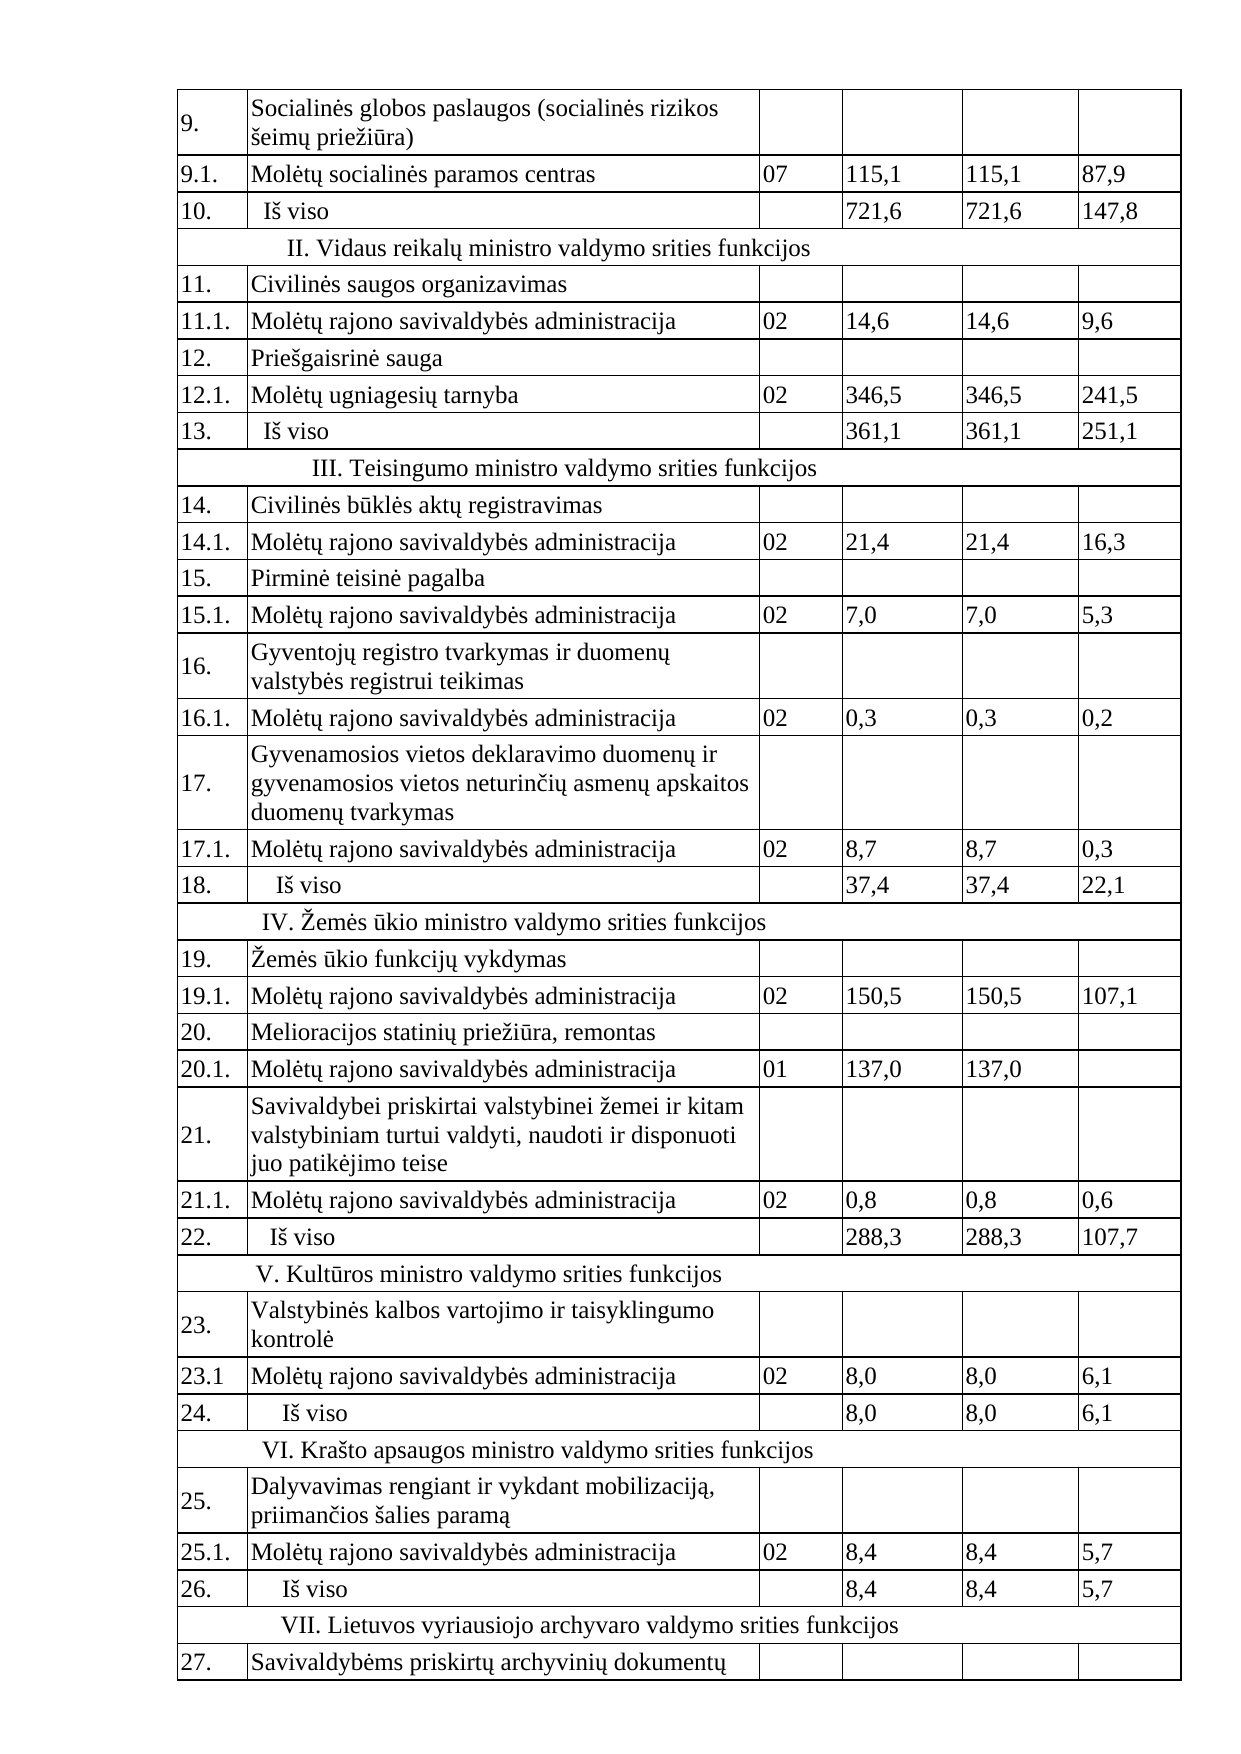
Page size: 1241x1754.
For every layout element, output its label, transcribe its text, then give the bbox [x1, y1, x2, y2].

table_cell 27. [178, 1644, 247, 1679]
table_cell 22. [178, 1219, 247, 1254]
table_cell 8,7 [843, 830, 962, 866]
table_cell [760, 1014, 842, 1049]
table_cell Dalyvavimas rengiant ir vykdant mobilizaciją, priimančios šalies paramą [248, 1468, 759, 1532]
table_cell II. Vidaus reikalų ministro valdymo srities funkcijos [178, 229, 1180, 264]
table_cell [843, 1468, 962, 1532]
table_cell [760, 1292, 842, 1356]
table_cell 7,0 [843, 597, 962, 632]
table_cell Iš viso [248, 193, 759, 228]
table_cell Gyventojų registro tvarkymas ir duomenų valstybės registrui teikimas [248, 634, 759, 698]
table_cell 8,0 [963, 1395, 1078, 1430]
table_cell 5,7 [1079, 1534, 1180, 1569]
table_cell [1079, 340, 1180, 375]
table_cell 9. [178, 90, 247, 154]
table_cell 107,1 [1079, 977, 1180, 1013]
table_cell [1079, 736, 1180, 829]
table_cell VII. Lietuvos vyriausiojo archyvaro valdymo srities funkcijos [178, 1607, 1180, 1642]
table_cell 0,3 [1079, 830, 1180, 866]
table_cell [843, 90, 962, 154]
table_cell 02 [760, 303, 842, 338]
table_cell [843, 340, 962, 375]
table_cell Molėtų rajono savivaldybės administracija [248, 699, 759, 734]
table_cell [1079, 487, 1180, 522]
table_cell 0,8 [843, 1182, 962, 1217]
table_cell 21. [178, 1088, 247, 1180]
table_cell [1079, 941, 1180, 976]
table_cell 21,4 [963, 523, 1078, 559]
table_cell 20.1. [178, 1051, 247, 1086]
table_cell 15. [178, 560, 247, 595]
table_cell [843, 266, 962, 301]
table_cell [843, 634, 962, 698]
table_cell 22,1 [1079, 867, 1180, 902]
table_cell [760, 487, 842, 522]
table_cell 01 [760, 1051, 842, 1086]
table_cell Socialinės globos paslaugos (socialinės rizikos šeimų priežiūra) [248, 90, 759, 154]
table_cell [760, 736, 842, 829]
table_cell 147,8 [1079, 193, 1180, 228]
table_cell 17. [178, 736, 247, 829]
table_cell [963, 1644, 1078, 1679]
table_cell 137,0 [843, 1051, 962, 1086]
table_cell 16,3 [1079, 523, 1180, 559]
table_cell [843, 1292, 962, 1356]
table_cell Žemės ūkio funkcijų vykdymas [248, 941, 759, 976]
table_cell [760, 941, 842, 976]
table_cell 18. [178, 867, 247, 902]
table_cell 0,2 [1079, 699, 1180, 734]
table_cell [760, 1571, 842, 1606]
table_cell 721,6 [843, 193, 962, 228]
table_cell Iš viso [248, 1219, 759, 1254]
table_cell 37,4 [963, 867, 1078, 902]
table_cell 137,0 [963, 1051, 1078, 1086]
table_cell [963, 560, 1078, 595]
table_cell 07 [760, 156, 842, 191]
table_cell VI. Krašto apsaugos ministro valdymo srities funkcijos [178, 1431, 1180, 1467]
table_cell 02 [760, 376, 842, 412]
table_cell Molėtų ugniagesių tarnyba [248, 376, 759, 412]
table_cell Civilinės būklės aktų registravimas [248, 487, 759, 522]
table_cell 25. [178, 1468, 247, 1532]
table_cell [963, 1292, 1078, 1356]
table_cell [963, 1088, 1078, 1180]
table_cell 6,1 [1079, 1395, 1180, 1430]
table_cell 361,1 [843, 413, 962, 448]
table_cell [1079, 90, 1180, 154]
table_cell [1079, 1051, 1180, 1086]
table_cell 11.1. [178, 303, 247, 338]
table_cell [1079, 1468, 1180, 1532]
table_cell 5,3 [1079, 597, 1180, 632]
table_cell 8,0 [843, 1358, 962, 1393]
table_cell 20. [178, 1014, 247, 1049]
table_cell 5,7 [1079, 1571, 1180, 1606]
table_cell [1079, 1088, 1180, 1180]
table_cell 02 [760, 977, 842, 1013]
table_cell 10. [178, 193, 247, 228]
table_cell 0,8 [963, 1182, 1078, 1217]
table_cell 0,3 [843, 699, 962, 734]
table_cell [843, 560, 962, 595]
table_cell 02 [760, 597, 842, 632]
table_cell 6,1 [1079, 1358, 1180, 1393]
table_cell 24. [178, 1395, 247, 1430]
table_cell 14,6 [963, 303, 1078, 338]
table_cell 14. [178, 487, 247, 522]
table_cell 21,4 [843, 523, 962, 559]
table_cell [843, 487, 962, 522]
table_cell 288,3 [963, 1219, 1078, 1254]
table_cell [843, 1014, 962, 1049]
table_cell [760, 1219, 842, 1254]
table_cell Molėtų rajono savivaldybės administracija [248, 1051, 759, 1086]
table_cell 288,3 [843, 1219, 962, 1254]
table_cell 8,0 [843, 1395, 962, 1430]
table_cell 02 [760, 1358, 842, 1393]
table_cell [843, 736, 962, 829]
table_cell [1079, 1014, 1180, 1049]
table_cell 19.1. [178, 977, 247, 1013]
table_cell V. Kultūros ministro valdymo srities funkcijos [178, 1256, 1180, 1291]
table_cell Savivaldybei priskirtai valstybinei žemei ir kitam valstybiniam turtui valdyti, naudoti ir disponuoti juo patikėjimo teise [248, 1088, 759, 1180]
table_cell 12.1. [178, 376, 247, 412]
table_cell III. Teisingumo ministro valdymo srities funkcijos [178, 450, 1180, 485]
table_cell 25.1. [178, 1534, 247, 1569]
table_cell 12. [178, 340, 247, 375]
table_cell 346,5 [843, 376, 962, 412]
table_cell 115,1 [963, 156, 1078, 191]
table_cell Savivaldybėms priskirtų archyvinių dokumentų [248, 1644, 759, 1679]
table_cell Iš viso [248, 867, 759, 902]
table_cell 150,5 [963, 977, 1078, 1013]
table_cell Molėtų rajono savivaldybės administracija [248, 1358, 759, 1393]
table_cell Molėtų rajono savivaldybės administracija [248, 303, 759, 338]
table_cell Iš viso [248, 413, 759, 448]
table_cell Molėtų rajono savivaldybės administracija [248, 597, 759, 632]
table_cell [760, 560, 842, 595]
table_cell 361,1 [963, 413, 1078, 448]
table_cell [760, 266, 842, 301]
table_cell 23.1 [178, 1358, 247, 1393]
table_cell 16.1. [178, 699, 247, 734]
table_cell [1079, 560, 1180, 595]
table_cell 9,6 [1079, 303, 1180, 338]
table_cell 14.1. [178, 523, 247, 559]
table_cell [760, 340, 842, 375]
table_cell [760, 193, 842, 228]
table_cell 8,0 [963, 1358, 1078, 1393]
table_cell 721,6 [963, 193, 1078, 228]
table_cell 02 [760, 830, 842, 866]
table_cell 241,5 [1079, 376, 1180, 412]
table_cell 13. [178, 413, 247, 448]
table_cell 14,6 [843, 303, 962, 338]
table_cell 17.1. [178, 830, 247, 866]
table_cell [760, 90, 842, 154]
table_cell 8,4 [963, 1534, 1078, 1569]
table_cell 346,5 [963, 376, 1078, 412]
table_cell [843, 941, 962, 976]
table_cell 02 [760, 699, 842, 734]
table_cell [760, 634, 842, 698]
table_cell 9.1. [178, 156, 247, 191]
table_cell Molėtų rajono savivaldybės administracija [248, 977, 759, 1013]
table_cell Molėtų rajono savivaldybės administracija [248, 1534, 759, 1569]
table_cell Civilinės saugos organizavimas [248, 266, 759, 301]
table_cell [963, 634, 1078, 698]
table_cell 150,5 [843, 977, 962, 1013]
table_cell 251,1 [1079, 413, 1180, 448]
table_cell 26. [178, 1571, 247, 1606]
table_cell Molėtų rajono savivaldybės administracija [248, 523, 759, 559]
table_cell 02 [760, 1182, 842, 1217]
table_cell 0,6 [1079, 1182, 1180, 1217]
table_cell [963, 1468, 1078, 1532]
table_cell [963, 266, 1078, 301]
table_cell [963, 487, 1078, 522]
table_cell 8,4 [843, 1534, 962, 1569]
table_cell Iš viso [248, 1571, 759, 1606]
table_cell 02 [760, 523, 842, 559]
table_cell [963, 1014, 1078, 1049]
table_cell [760, 1468, 842, 1532]
table_cell Valstybinės kalbos vartojimo ir taisyklingumo kontrolė [248, 1292, 759, 1356]
table_cell [1079, 266, 1180, 301]
table_cell 02 [760, 1534, 842, 1569]
table_cell 11. [178, 266, 247, 301]
table_cell Molėtų socialinės paramos centras [248, 156, 759, 191]
table_cell 21.1. [178, 1182, 247, 1217]
table_cell 15.1. [178, 597, 247, 632]
table_cell 37,4 [843, 867, 962, 902]
table_cell [843, 1644, 962, 1679]
table_cell 7,0 [963, 597, 1078, 632]
table_cell [760, 1395, 842, 1430]
table_cell [843, 1088, 962, 1180]
table_cell 16. [178, 634, 247, 698]
table_cell [963, 340, 1078, 375]
table_cell [1079, 1644, 1180, 1679]
table_cell [760, 1088, 842, 1180]
table_cell [760, 413, 842, 448]
table_cell Iš viso [248, 1395, 759, 1430]
table_cell 19. [178, 941, 247, 976]
table_cell 8,4 [843, 1571, 962, 1606]
table_cell Gyvenamosios vietos deklaravimo duomenų ir gyvenamosios vietos neturinčių asmenų apskaitos duomenų tvarkymas [248, 736, 759, 829]
table_cell Pirminė teisinė pagalba [248, 560, 759, 595]
table_cell Priešgaisrinė sauga [248, 340, 759, 375]
table_cell [963, 736, 1078, 829]
table_cell [760, 1644, 842, 1679]
table_cell IV. Žemės ūkio ministro valdymo srities funkcijos [178, 904, 1180, 939]
table_cell Melioracijos statinių priežiūra, remontas [248, 1014, 759, 1049]
table_cell 0,3 [963, 699, 1078, 734]
table_cell 115,1 [843, 156, 962, 191]
table_cell [963, 941, 1078, 976]
table_cell [1079, 634, 1180, 698]
table_cell Molėtų rajono savivaldybės administracija [248, 1182, 759, 1217]
table_cell Molėtų rajono savivaldybės administracija [248, 830, 759, 866]
table_cell [760, 867, 842, 902]
table_cell 8,4 [963, 1571, 1078, 1606]
table_cell [963, 90, 1078, 154]
table_cell 23. [178, 1292, 247, 1356]
table_cell 87,9 [1079, 156, 1180, 191]
table_cell 8,7 [963, 830, 1078, 866]
table_cell 107,7 [1079, 1219, 1180, 1254]
table_cell [1079, 1292, 1180, 1356]
